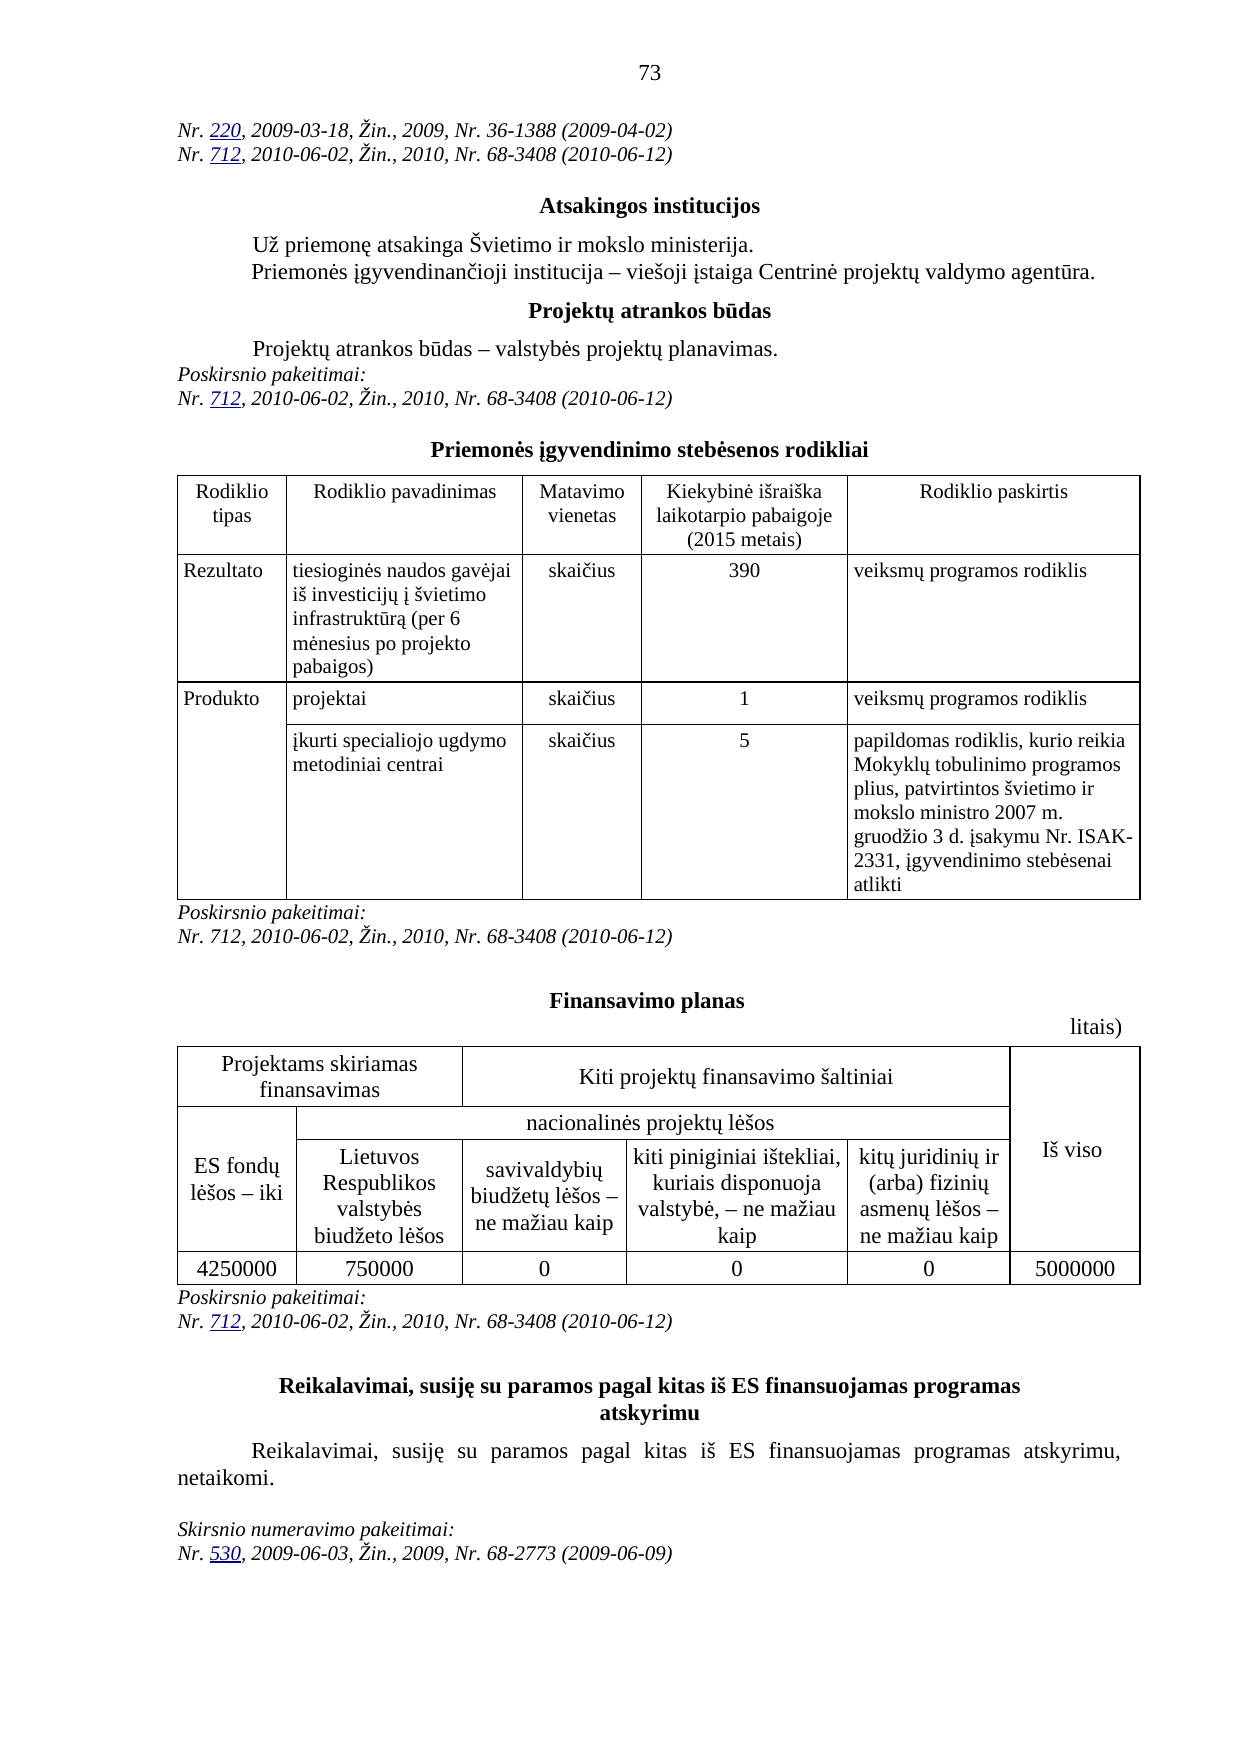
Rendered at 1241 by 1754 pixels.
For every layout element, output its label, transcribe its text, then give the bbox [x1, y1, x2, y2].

table_header Matavimo vienetas [523, 476, 641, 554]
text Projektų atrankos būdas [177, 297, 1122, 323]
table_cell projektai [287, 683, 522, 724]
text Poskirsnio pakeitimai: [177, 1285, 1122, 1309]
text Nr. 712, 2010-06-02, Žin., 2010, Nr. 68-3408 (2010-06-12) [177, 924, 1122, 948]
text Nr. 712, 2010-06-02, Žin., 2010, Nr. 68-3408 (2010-06-12) [177, 386, 1122, 410]
table_cell 0 [627, 1252, 847, 1284]
table_cell skaičius [523, 683, 641, 724]
table_header Kiti projektų finansavimo šaltiniai [463, 1047, 1009, 1106]
table_cell skaičius [523, 555, 641, 681]
table_cell 5 [642, 725, 847, 899]
text Finansavimo planas [177, 987, 1122, 1013]
text Priemonės įgyvendinimo stebėsenos rodikliai [177, 436, 1122, 463]
text Už priemonę atsakinga Švietimo ir mokslo ministerija. [177, 231, 1122, 258]
table_cell Rezultato [178, 555, 286, 681]
text Reikalavimai, susiję su paramos pagal kitas iš ES finansuojamas programas atskyrimu [177, 1372, 1122, 1425]
text Poskirsnio pakeitimai: [177, 362, 1122, 386]
text Atsakingos institucijos [177, 193, 1122, 219]
table_cell skaičius [523, 725, 641, 899]
text Nr. 530, 2009-06-03, Žin., 2009, Nr. 68-2773 (2009-06-09) [177, 1541, 1122, 1565]
text Poskirsnio pakeitimai: [177, 900, 1122, 924]
table_cell 4250000 [178, 1252, 296, 1284]
table_cell kitų juridinių ir (arba) fizinių asmenų lėšos – ne mažiau kaip [848, 1140, 1009, 1251]
table_cell savivaldybių biudžetų lėšos – ne mažiau kaip [463, 1140, 626, 1251]
table_cell 750000 [297, 1252, 462, 1284]
table_header Projektams skiriamas finansavimas [178, 1047, 462, 1106]
text litais) [177, 1013, 1122, 1040]
table_cell nacionalinės projektų lėšos [297, 1107, 1009, 1139]
table_header Rodiklio paskirtis [848, 476, 1139, 554]
text Nr. 712, 2010-06-02, Žin., 2010, Nr. 68-3408 (2010-06-12) [177, 142, 1122, 166]
table_cell tiesioginės naudos gavėjai iš investicijų į švietimo infrastruktūrą (per 6 mėnesius po projekto pabaigos) [287, 555, 522, 681]
text Nr. 220, 2009-03-18, Žin., 2009, Nr. 36-1388 (2009-04-02) [177, 118, 1122, 142]
table_cell veiksmų programos rodiklis [848, 683, 1139, 724]
table_cell 390 [642, 555, 847, 681]
text Projektų atrankos būdas – valstybės projektų planavimas. [215, 336, 1122, 362]
text Priemonės įgyvendinančioji institucija – viešoji įstaiga Centrinė projektų valdymo agentūra. [177, 258, 1122, 284]
table_cell veiksmų programos rodiklis [848, 555, 1139, 681]
text Reikalavimai, susiję su paramos pagal kitas iš ES finansuojamas programas atskyrimu, netaikomi. [177, 1437, 1122, 1490]
table_header Rodiklio pavadinimas [287, 476, 522, 554]
table_header Iš viso [1011, 1047, 1139, 1251]
table_cell kiti piniginiai ištekliai, kuriais disponuoja valstybė, – ne mažiau kaip [627, 1140, 847, 1251]
table_cell Produkto [178, 683, 286, 899]
table_cell ES fondų lėšos – iki [178, 1107, 296, 1251]
table_cell 5000000 [1011, 1252, 1139, 1284]
text Skirsnio numeravimo pakeitimai: [177, 1517, 1122, 1541]
table_cell Lietuvos Respublikos valstybės biudžeto lėšos [297, 1140, 462, 1251]
table_cell 1 [642, 683, 847, 724]
table_header Kiekybinė išraiška laikotarpio pabaigoje (2015 metais) [642, 476, 847, 554]
table_cell 0 [848, 1252, 1009, 1284]
table_cell įkurti specialiojo ugdymo metodiniai centrai [287, 725, 522, 899]
table_header Rodiklio tipas [178, 476, 286, 554]
text Nr. 712, 2010-06-02, Žin., 2010, Nr. 68-3408 (2010-06-12) [177, 1309, 1122, 1333]
table_cell papildomas rodiklis, kurio reikia Mokyklų tobulinimo programos plius, patvirtintos švietimo ir mokslo ministro 2007 m. gruodžio 3 d. įsakymu Nr. ISAK-2331, įgyvendinimo stebėsenai atlikti [848, 725, 1139, 899]
table_cell 0 [463, 1252, 626, 1284]
